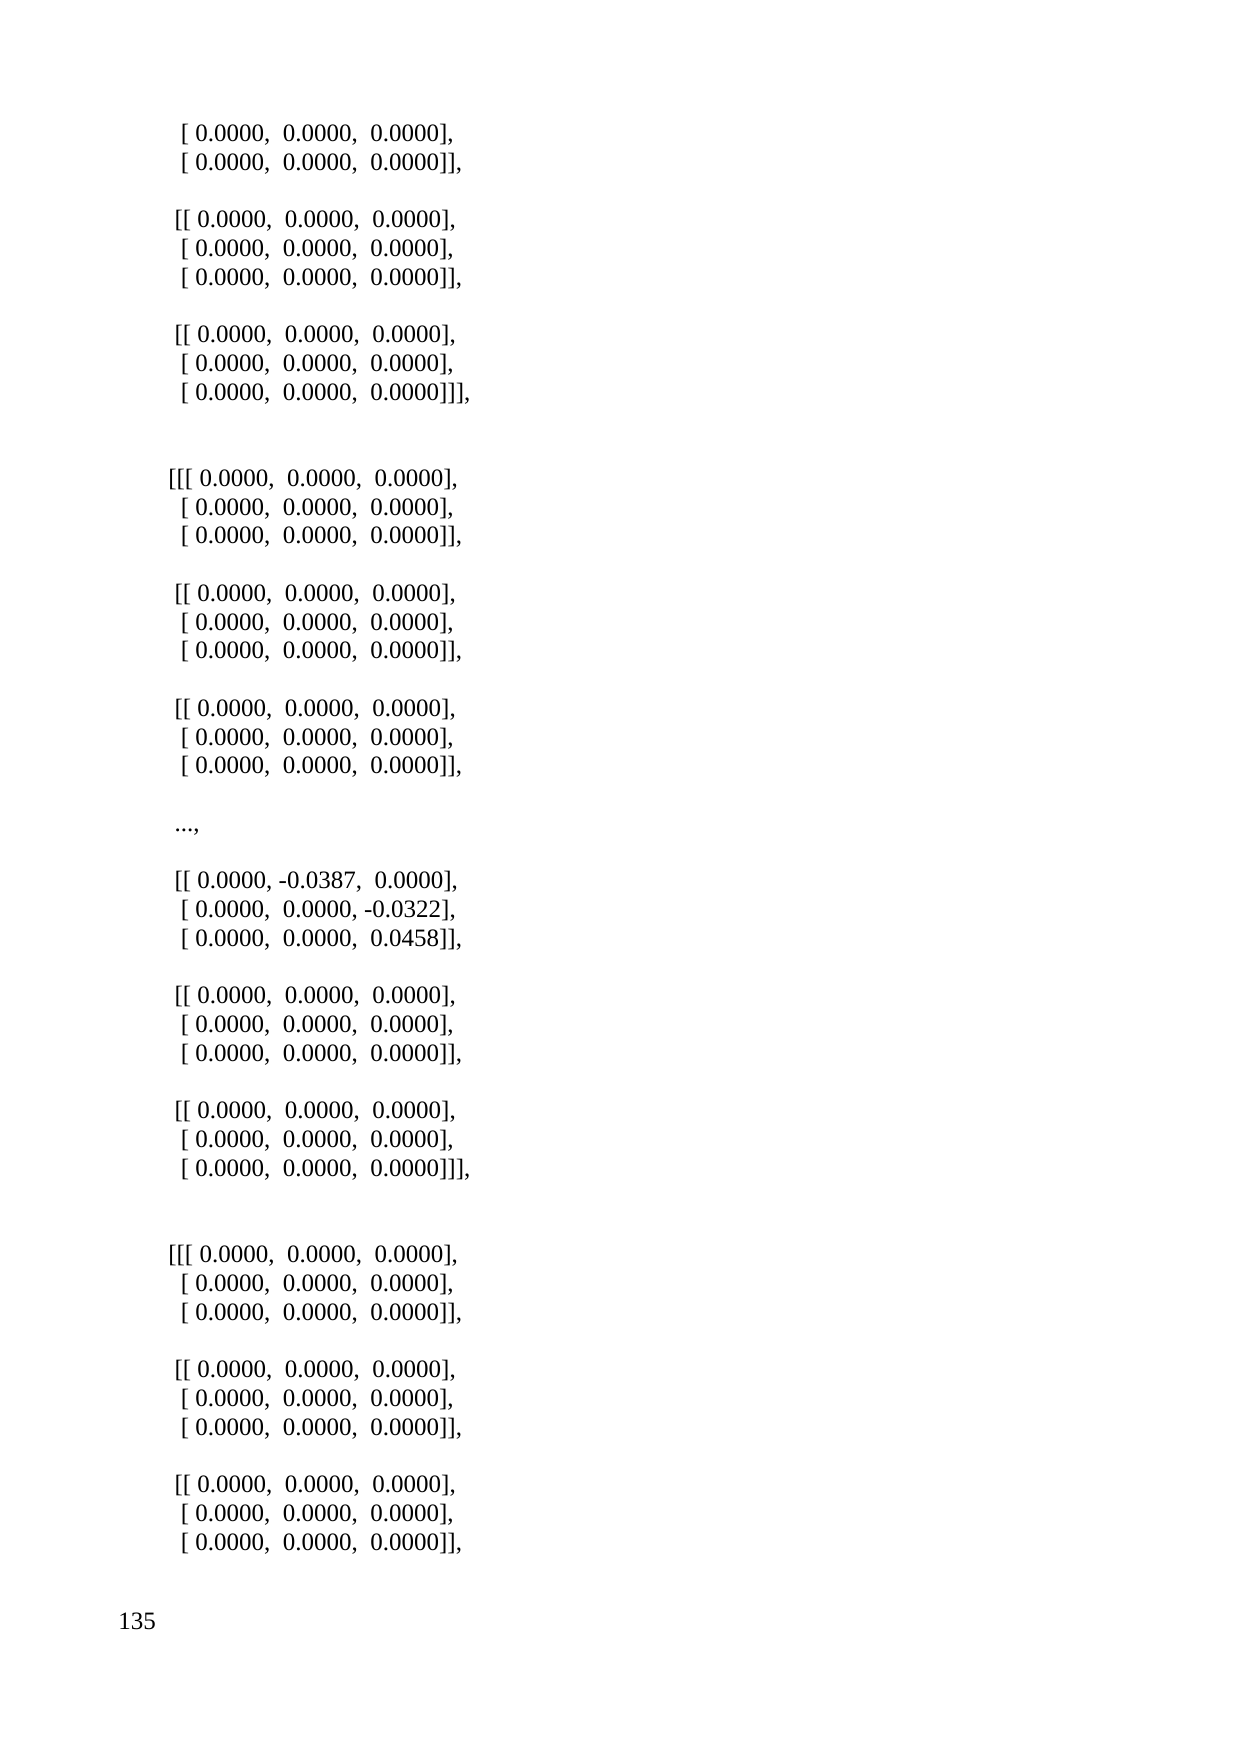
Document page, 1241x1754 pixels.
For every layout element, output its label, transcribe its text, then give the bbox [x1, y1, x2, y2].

text [[ 0.0000, 0.0000, 0.0000], [118, 1354, 1122, 1383]
text [ 0.0000, 0.0000, 0.0000], [118, 118, 1122, 147]
text [ 0.0000, 0.0000, 0.0458]], [118, 923, 1122, 952]
text [ 0.0000, 0.0000, 0.0000]], [118, 1412, 1122, 1441]
text [ 0.0000, 0.0000, -0.0322], [118, 894, 1122, 923]
text ..., [118, 808, 1122, 837]
text [ 0.0000, 0.0000, 0.0000], [118, 492, 1122, 521]
text [ 0.0000, 0.0000, 0.0000], [118, 1009, 1122, 1038]
text [ 0.0000, 0.0000, 0.0000], [118, 348, 1122, 377]
text [[ 0.0000, 0.0000, 0.0000], [118, 981, 1122, 1009]
text [[ 0.0000, 0.0000, 0.0000], [118, 204, 1122, 233]
text [ 0.0000, 0.0000, 0.0000]], [118, 262, 1122, 291]
text [ 0.0000, 0.0000, 0.0000]], [118, 1527, 1122, 1556]
text [ 0.0000, 0.0000, 0.0000]], [118, 1038, 1122, 1067]
text [ 0.0000, 0.0000, 0.0000]], [118, 1297, 1122, 1326]
text [ 0.0000, 0.0000, 0.0000], [118, 1383, 1122, 1412]
text [[[ 0.0000, 0.0000, 0.0000], [118, 463, 1122, 492]
text [[ 0.0000, 0.0000, 0.0000], [118, 578, 1122, 607]
text [ 0.0000, 0.0000, 0.0000], [118, 233, 1122, 262]
text [[ 0.0000, -0.0387, 0.0000], [118, 866, 1122, 894]
text [[ 0.0000, 0.0000, 0.0000], [118, 1096, 1122, 1124]
text [ 0.0000, 0.0000, 0.0000]], [118, 521, 1122, 549]
text [[ 0.0000, 0.0000, 0.0000], [118, 693, 1122, 722]
text [ 0.0000, 0.0000, 0.0000]]], [118, 1153, 1122, 1182]
text [ 0.0000, 0.0000, 0.0000]], [118, 147, 1122, 176]
text [ 0.0000, 0.0000, 0.0000]], [118, 636, 1122, 664]
text [ 0.0000, 0.0000, 0.0000], [118, 1268, 1122, 1297]
text [[ 0.0000, 0.0000, 0.0000], [118, 1469, 1122, 1498]
text [[ 0.0000, 0.0000, 0.0000], [118, 319, 1122, 348]
text [ 0.0000, 0.0000, 0.0000], [118, 722, 1122, 751]
text [ 0.0000, 0.0000, 0.0000], [118, 607, 1122, 636]
text [ 0.0000, 0.0000, 0.0000], [118, 1124, 1122, 1153]
text [ 0.0000, 0.0000, 0.0000]]], [118, 377, 1122, 406]
text [[[ 0.0000, 0.0000, 0.0000], [118, 1239, 1122, 1268]
text [ 0.0000, 0.0000, 0.0000], [118, 1498, 1122, 1527]
text [ 0.0000, 0.0000, 0.0000]], [118, 751, 1122, 779]
